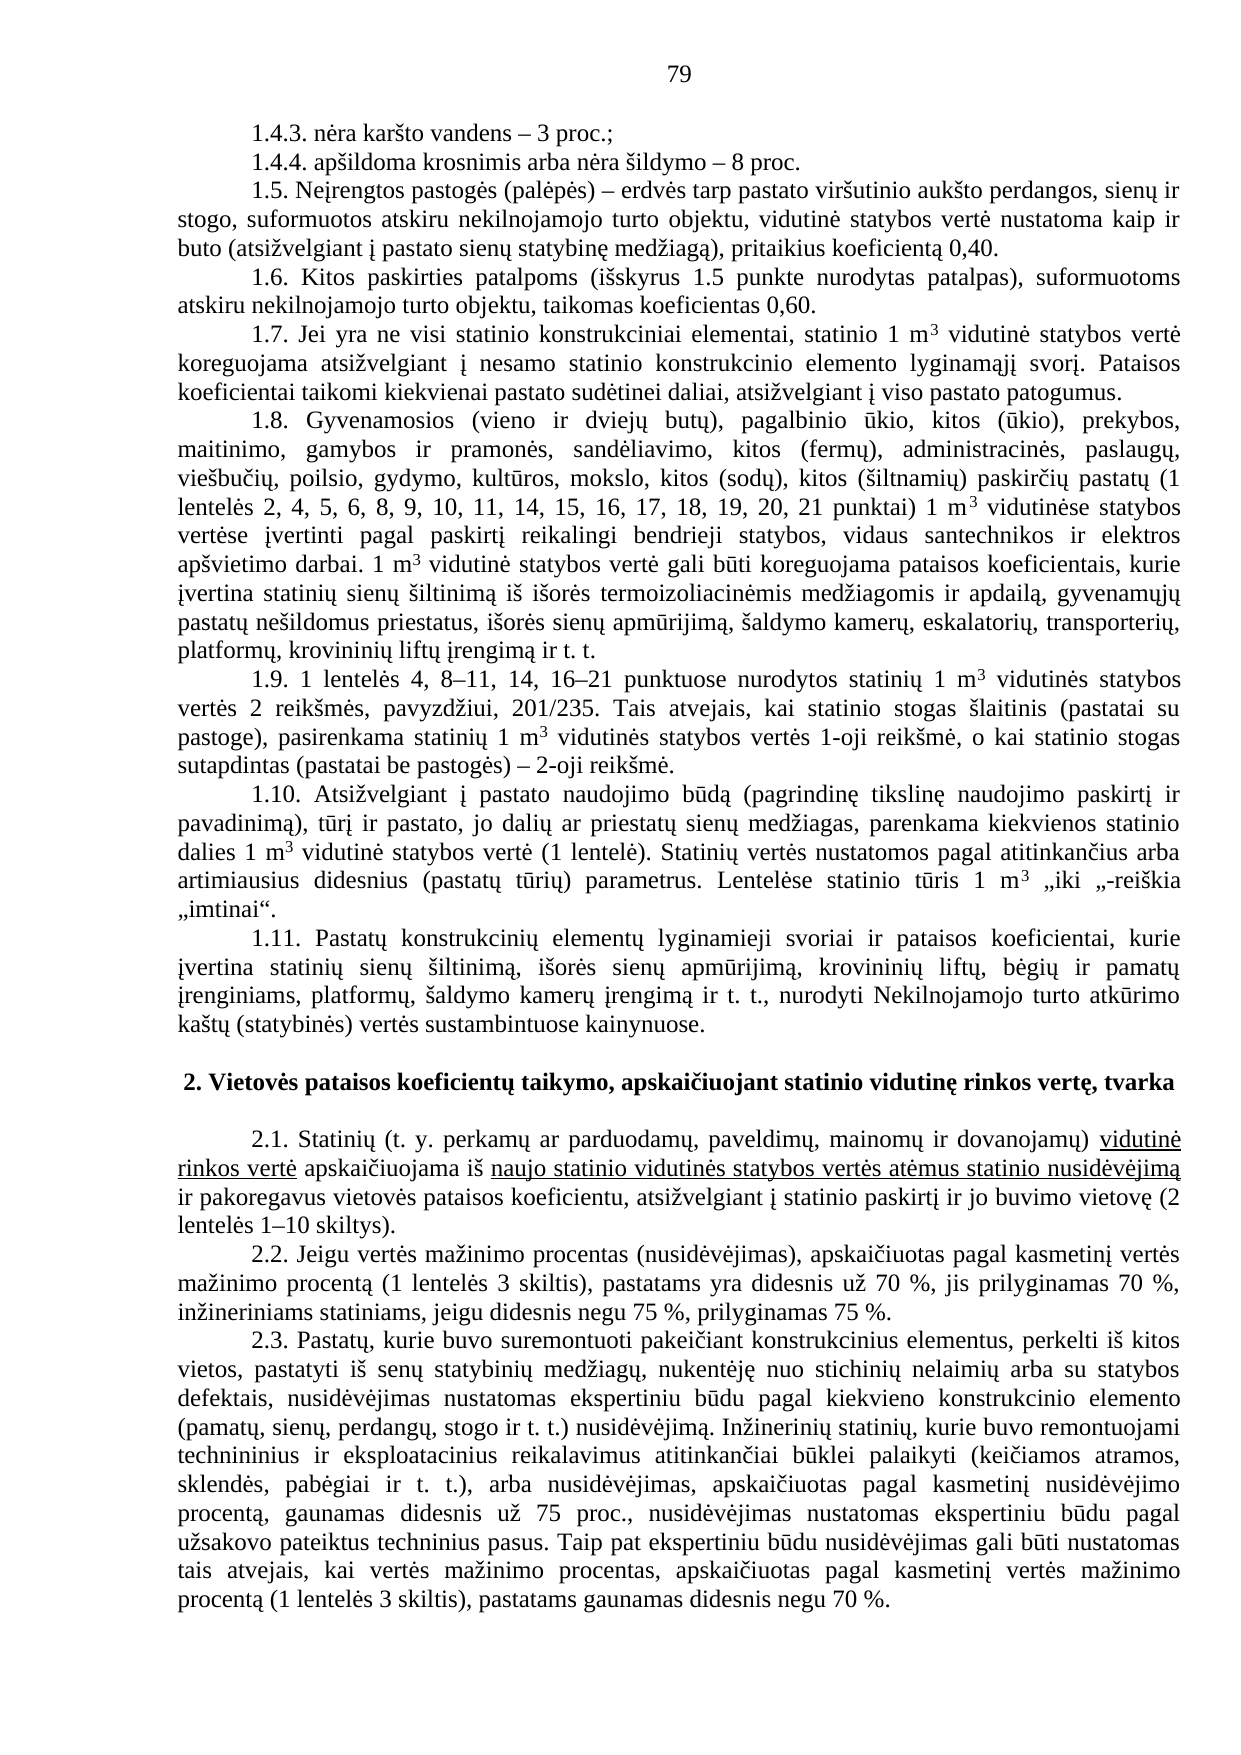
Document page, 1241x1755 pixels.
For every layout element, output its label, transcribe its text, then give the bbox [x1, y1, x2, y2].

text 1.9. 1 lentelės 4, 8–11, 14, 16–21 punktuose nurodytos statinių 1 m3 vidutinės statybos vertės 2 reikšmės, pavyzdžiui, 201/235. Tais atvejais, kai statinio stogas šlaitinis (pastatai su pastoge), pasirenkama statinių 1 m3 vidutinės statybos vertės 1-oji reikšmė, o kai statinio stogas sutapdintas (pastatai be pastogės) – 2-oji reikšmė. [177, 664, 1181, 779]
text 1.7. Jei yra ne visi statinio konstrukciniai elementai, statinio 1 m3 vidutinė statybos vertė koreguojama atsižvelgiant į nesamo statinio konstrukcinio elemento lyginamąjį svorį. Pataisos koeficientai taikomi kiekvienai pastato sudėtinei daliai, atsižvelgiant į viso pastato patogumus. [177, 319, 1181, 406]
text 1.4.4. apšildoma krosnimis arba nėra šildymo – 8 proc. [177, 147, 1181, 176]
text 1.5. Neįrengtos pastogės (palėpės) – erdvės tarp pastato viršutinio aukšto perdangos, sienų ir stogo, suformuotos atskiru nekilnojamojo turto objektu, vidutinė statybos vertė nustatoma kaip ir buto (atsižvelgiant į pastato sienų statybinę medžiagą), pritaikius koeficientą 0,40. [177, 176, 1181, 262]
text 1.6. Kitos paskirties patalpoms (išskyrus 1.5 punkte nurodytas patalpas), suformuotoms atskiru nekilnojamojo turto objektu, taikomas koeficientas 0,60. [177, 262, 1181, 319]
text 2. Vietovės pataisos koeficientų taikymo, apskaičiuojant statinio vidutinę rinkos vertę, tvarka [177, 1067, 1181, 1096]
text 2.3. Pastatų, kurie buvo suremontuoti pakeičiant konstrukcinius elementus, perkelti iš kitos vietos, pastatyti iš senų statybinių medžiagų, nukentėję nuo stichinių nelaimių arba su statybos defektais, nusidėvėjimas nustatomas ekspertiniu būdu pagal kiekvieno konstrukcinio elemento (pamatų, sienų, perdangų, stogo ir t. t.) nusidėvėjimą. Inžinerinių statinių, kurie buvo remontuojami technininius ir eksploatacinius reikalavimus atitinkančiai būklei palaikyti (keičiamos atramos, sklendės, pabėgiai ir t. t.), arba nusidėvėjimas, apskaičiuotas pagal kasmetinį nusidėvėjimo procentą, gaunamas didesnis už 75 proc., nusidėvėjimas nustatomas ekspertiniu būdu pagal užsakovo pateiktus techninius pasus. Taip pat ekspertiniu būdu nusidėvėjimas gali būti nustatomas tais atvejais, kai vertės mažinimo procentas, apskaičiuotas pagal kasmetinį vertės mažinimo procentą (1 lentelės 3 skiltis), pastatams gaunamas didesnis negu 70 %. [177, 1326, 1181, 1613]
text 2.2. Jeigu vertės mažinimo procentas (nusidėvėjimas), apskaičiuotas pagal kasmetinį vertės mažinimo procentą (1 lentelės 3 skiltis), pastatams yra didesnis už 70 %, jis prilyginamas 70 %, inžineriniams statiniams, jeigu didesnis negu 75 %, prilyginamas 75 %. [177, 1239, 1181, 1326]
text 1.11. Pastatų konstrukcinių elementų lyginamieji svoriai ir pataisos koeficientai, kurie įvertina statinių sienų šiltinimą, išorės sienų apmūrijimą, krovininių liftų, bėgių ir pamatų įrenginiams, platformų, šaldymo kamerų įrengimą ir t. t., nurodyti Nekilnojamojo turto atkūrimo kaštų (statybinės) vertės sustambintuose kainynuose. [177, 923, 1181, 1038]
text 1.8. Gyvenamosios (vieno ir dviejų butų), pagalbinio ūkio, kitos (ūkio), prekybos, maitinimo, gamybos ir pramonės, sandėliavimo, kitos (fermų), administracinės, paslaugų, viešbučių, poilsio, gydymo, kultūros, mokslo, kitos (sodų), kitos (šiltnamių) paskirčių pastatų (1 lentelės 2, 4, 5, 6, 8, 9, 10, 11, 14, 15, 16, 17, 18, 19, 20, 21 punktai) 1 m3 vidutinėse statybos vertėse įvertinti pagal paskirtį reikalingi bendrieji statybos, vidaus santechnikos ir elektros apšvietimo darbai. 1 m3 vidutinė statybos vertė gali būti koreguojama pataisos koeficientais, kurie įvertina statinių sienų šiltinimą iš išorės termoizoliacinėmis medžiagomis ir apdailą, gyvenamųjų pastatų nešildomus priestatus, išorės sienų apmūrijimą, šaldymo kamerų, eskalatorių, transporterių, platformų, krovininių liftų įrengimą ir t. t. [177, 406, 1181, 664]
text 2.1. Statinių (t. y. perkamų ar parduodamų, paveldimų, mainomų ir dovanojamų) vidutinė rinkos vertė apskaičiuojama iš naujo statinio vidutinės statybos vertės atėmus statinio nusidėvėjimą ir pakoregavus vietovės pataisos koeficientu, atsižvelgiant į statinio paskirtį ir jo buvimo vietovę (2 lentelės 1–10 skiltys). [177, 1124, 1181, 1239]
text 1.4.3. nėra karšto vandens – 3 proc.; [177, 118, 1181, 147]
text 1.10. Atsižvelgiant į pastato naudojimo būdą (pagrindinę tikslinę naudojimo paskirtį ir pavadinimą), tūrį ir pastato, jo dalių ar priestatų sienų medžiagas, parenkama kiekvienos statinio dalies 1 m3 vidutinė statybos vertė (1 lentelė). Statinių vertės nustatomos pagal atitinkančius arba artimiausius didesnius (pastatų tūrių) parametrus. Lentelėse statinio tūris 1 m3 „iki „-reiškia „imtinai“. [177, 779, 1181, 923]
